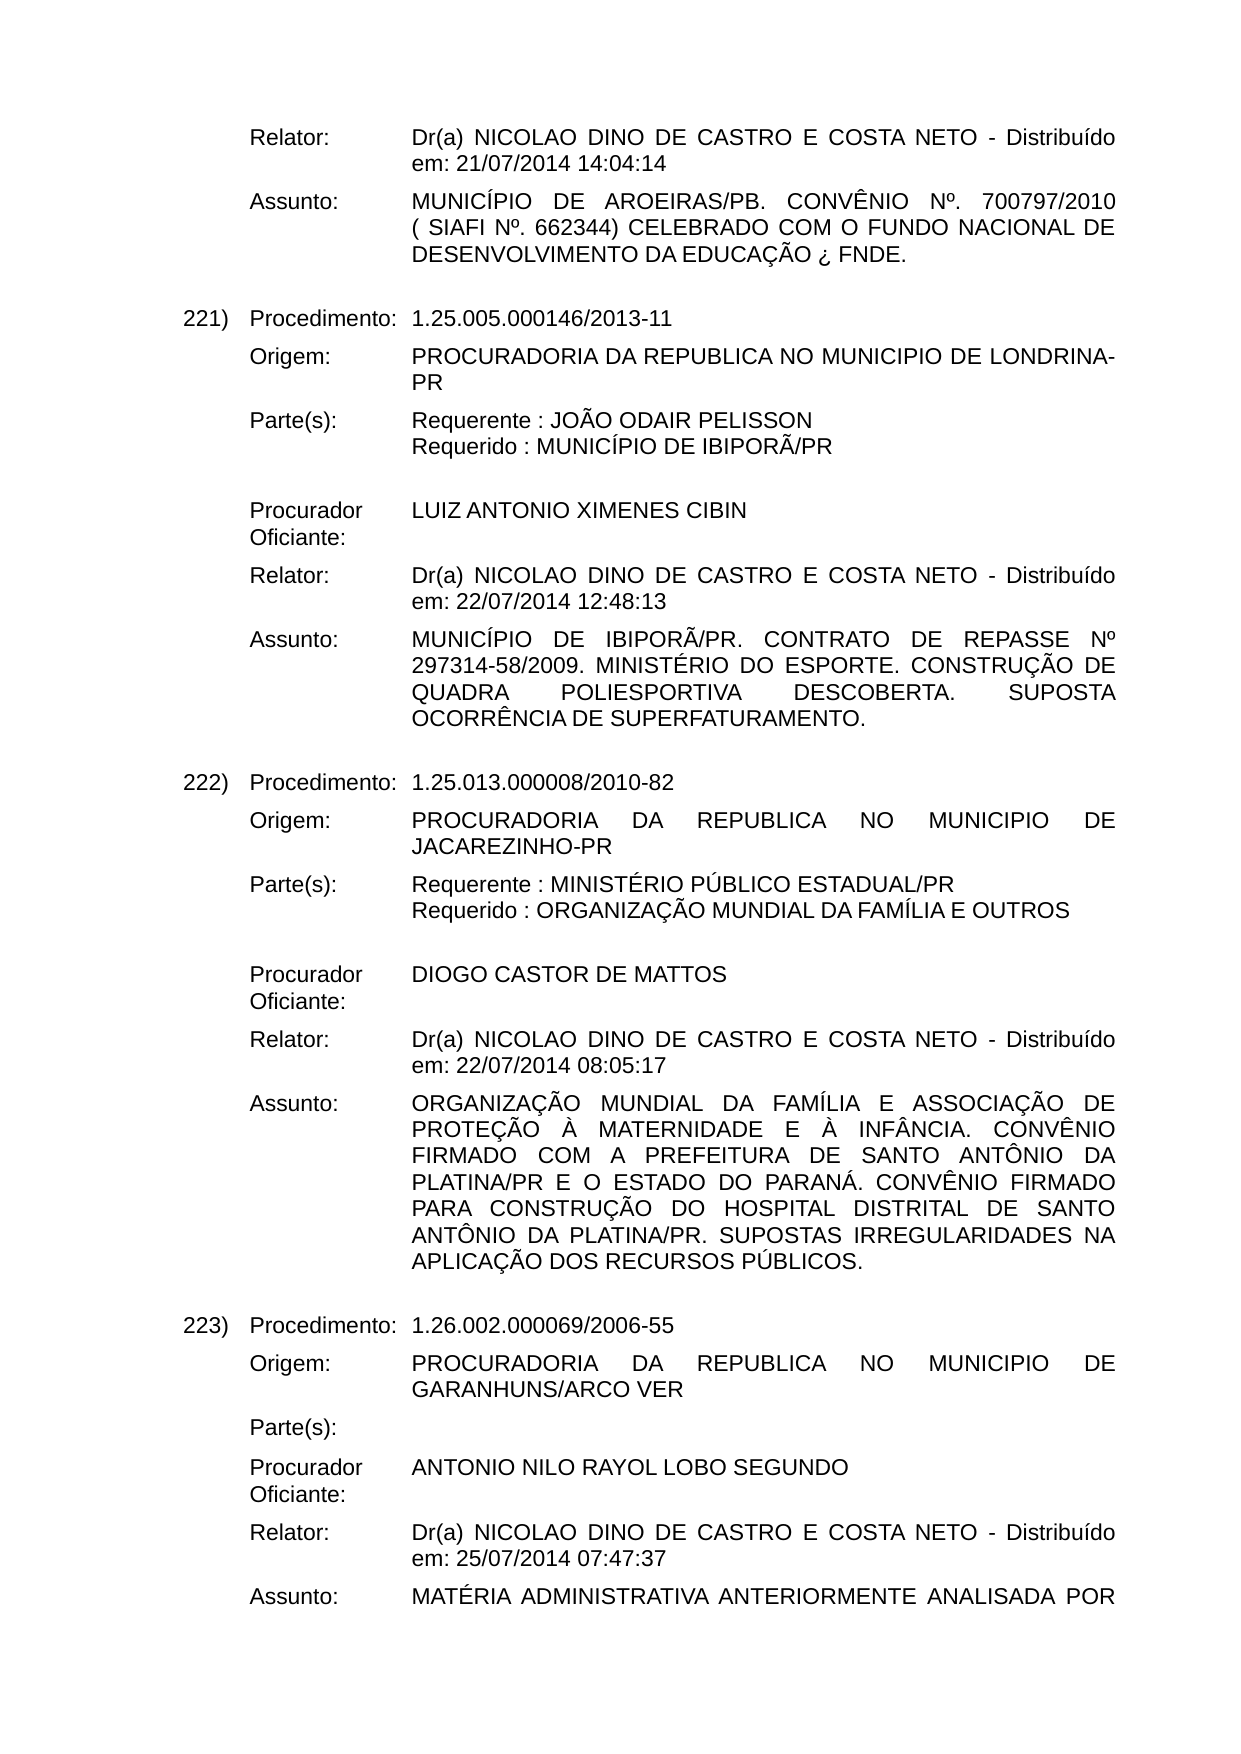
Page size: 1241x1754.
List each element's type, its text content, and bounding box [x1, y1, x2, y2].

table_cell [177, 1344, 244, 1408]
table_header 223) [177, 1306, 244, 1344]
table_cell Relator: [244, 1020, 406, 1084]
table_header 1.26.002.000069/2006-55 [406, 1306, 1122, 1344]
table_cell Assunto: [244, 1084, 406, 1280]
table_cell MUNICÍPIO DE AROEIRAS/PB. CONVÊNIO Nº. 700797/2010 ( SIAFI Nº. 662344) CELEBRADO COM O FUNDO NACIONAL DE DESENVOLVIMENTO DA EDUCAÇÃO ¿ FNDE. [406, 182, 1122, 273]
table_cell [177, 492, 244, 556]
table_cell Relator: [244, 118, 406, 182]
table_header 1.25.013.000008/2010-82 [406, 763, 1122, 801]
table_cell Dr(a) NICOLAO DINO DE CASTRO E COSTA NETO - Distribuído em: 21/07/2014 14:04:14 [406, 118, 1122, 182]
table_cell [177, 337, 244, 401]
table_cell Procurador Oficiante: [244, 492, 406, 556]
table_header 1.25.005.000146/2013-11 [406, 299, 1122, 337]
table_cell Assunto: [244, 1577, 406, 1617]
table_cell Relator: [244, 1513, 406, 1577]
table_cell Dr(a) NICOLAO DINO DE CASTRO E COSTA NETO - Distribuído em: 25/07/2014 07:47:37 [406, 1513, 1122, 1577]
table_cell Origem: [244, 801, 406, 865]
table_cell DIOGO CASTOR DE MATTOS [406, 956, 1122, 1020]
table_cell [177, 1084, 244, 1280]
table_header Procedimento: [244, 299, 406, 337]
table_header Procedimento: [244, 763, 406, 801]
table_cell [406, 1408, 1122, 1448]
table_cell Requerente : MINISTÉRIO PÚBLICO ESTADUAL/PR Requerido : ORGANIZAÇÃO MUNDIAL DA FAMÍLIA E OUTROS [406, 865, 1122, 956]
table_cell PROCURADORIA DA REPUBLICA NO MUNICIPIO DE LONDRINA-PR [406, 337, 1122, 401]
table_cell [177, 865, 244, 956]
table_cell MATÉRIA ADMINISTRATIVA ANTERIORMENTE ANALISADA POR [406, 1577, 1122, 1617]
table_cell Assunto: [244, 620, 406, 737]
table_cell [177, 801, 244, 865]
table_header Procedimento: [244, 1306, 406, 1344]
table_cell [177, 401, 244, 492]
table_cell ORGANIZAÇÃO MUNDIAL DA FAMÍLIA E ASSOCIAÇÃO DE PROTEÇÃO À MATERNIDADE E À INFÂNCIA. CONVÊNIO FIRMADO COM A PREFEITURA DE SANTO ANTÔNIO DA PLATINA/PR E O ESTADO DO PARANÁ. CONVÊNIO FIRMADO PARA CONSTRUÇÃO DO HOSPITAL DISTRITAL DE SANTO ANTÔNIO DA PLATINA/PR. SUPOSTAS IRREGULARIDADES NA APLICAÇÃO DOS RECURSOS PÚBLICOS. [406, 1084, 1122, 1280]
table_cell [177, 1449, 244, 1513]
table_cell Requerente : JOÃO ODAIR PELISSON Requerido : MUNICÍPIO DE IBIPORÃ/PR [406, 401, 1122, 492]
table_cell PROCURADORIA DA REPUBLICA NO MUNICIPIO DE JACAREZINHO-PR [406, 801, 1122, 865]
table_cell [177, 1020, 244, 1084]
table_cell [177, 118, 244, 182]
table_cell [177, 556, 244, 620]
table_cell Relator: [244, 556, 406, 620]
table_cell [177, 1513, 244, 1577]
table_cell [177, 1408, 244, 1448]
table_cell Parte(s): [244, 1408, 406, 1448]
table_cell [177, 1577, 244, 1617]
table_cell Origem: [244, 337, 406, 401]
table_cell Procurador Oficiante: [244, 956, 406, 1020]
table_cell [177, 956, 244, 1020]
table_header 221) [177, 299, 244, 337]
table_cell Dr(a) NICOLAO DINO DE CASTRO E COSTA NETO - Distribuído em: 22/07/2014 12:48:13 [406, 556, 1122, 620]
table_cell PROCURADORIA DA REPUBLICA NO MUNICIPIO DE GARANHUNS/ARCO VER [406, 1344, 1122, 1408]
table_cell Parte(s): [244, 401, 406, 492]
table_header 222) [177, 763, 244, 801]
table_cell Assunto: [244, 182, 406, 273]
table_cell [177, 620, 244, 737]
table_cell Dr(a) NICOLAO DINO DE CASTRO E COSTA NETO - Distribuído em: 22/07/2014 08:05:17 [406, 1020, 1122, 1084]
table_cell MUNICÍPIO DE IBIPORÃ/PR. CONTRATO DE REPASSE Nº 297314-58/2009. MINISTÉRIO DO ESPORTE. CONSTRUÇÃO DE QUADRA POLIESPORTIVA DESCOBERTA. SUPOSTA OCORRÊNCIA DE SUPERFATURAMENTO. [406, 620, 1122, 737]
table_cell [177, 182, 244, 273]
table_cell LUIZ ANTONIO XIMENES CIBIN [406, 492, 1122, 556]
table_cell ANTONIO NILO RAYOL LOBO SEGUNDO [406, 1449, 1122, 1513]
table_cell Origem: [244, 1344, 406, 1408]
table_cell Procurador Oficiante: [244, 1449, 406, 1513]
table_cell Parte(s): [244, 865, 406, 956]
